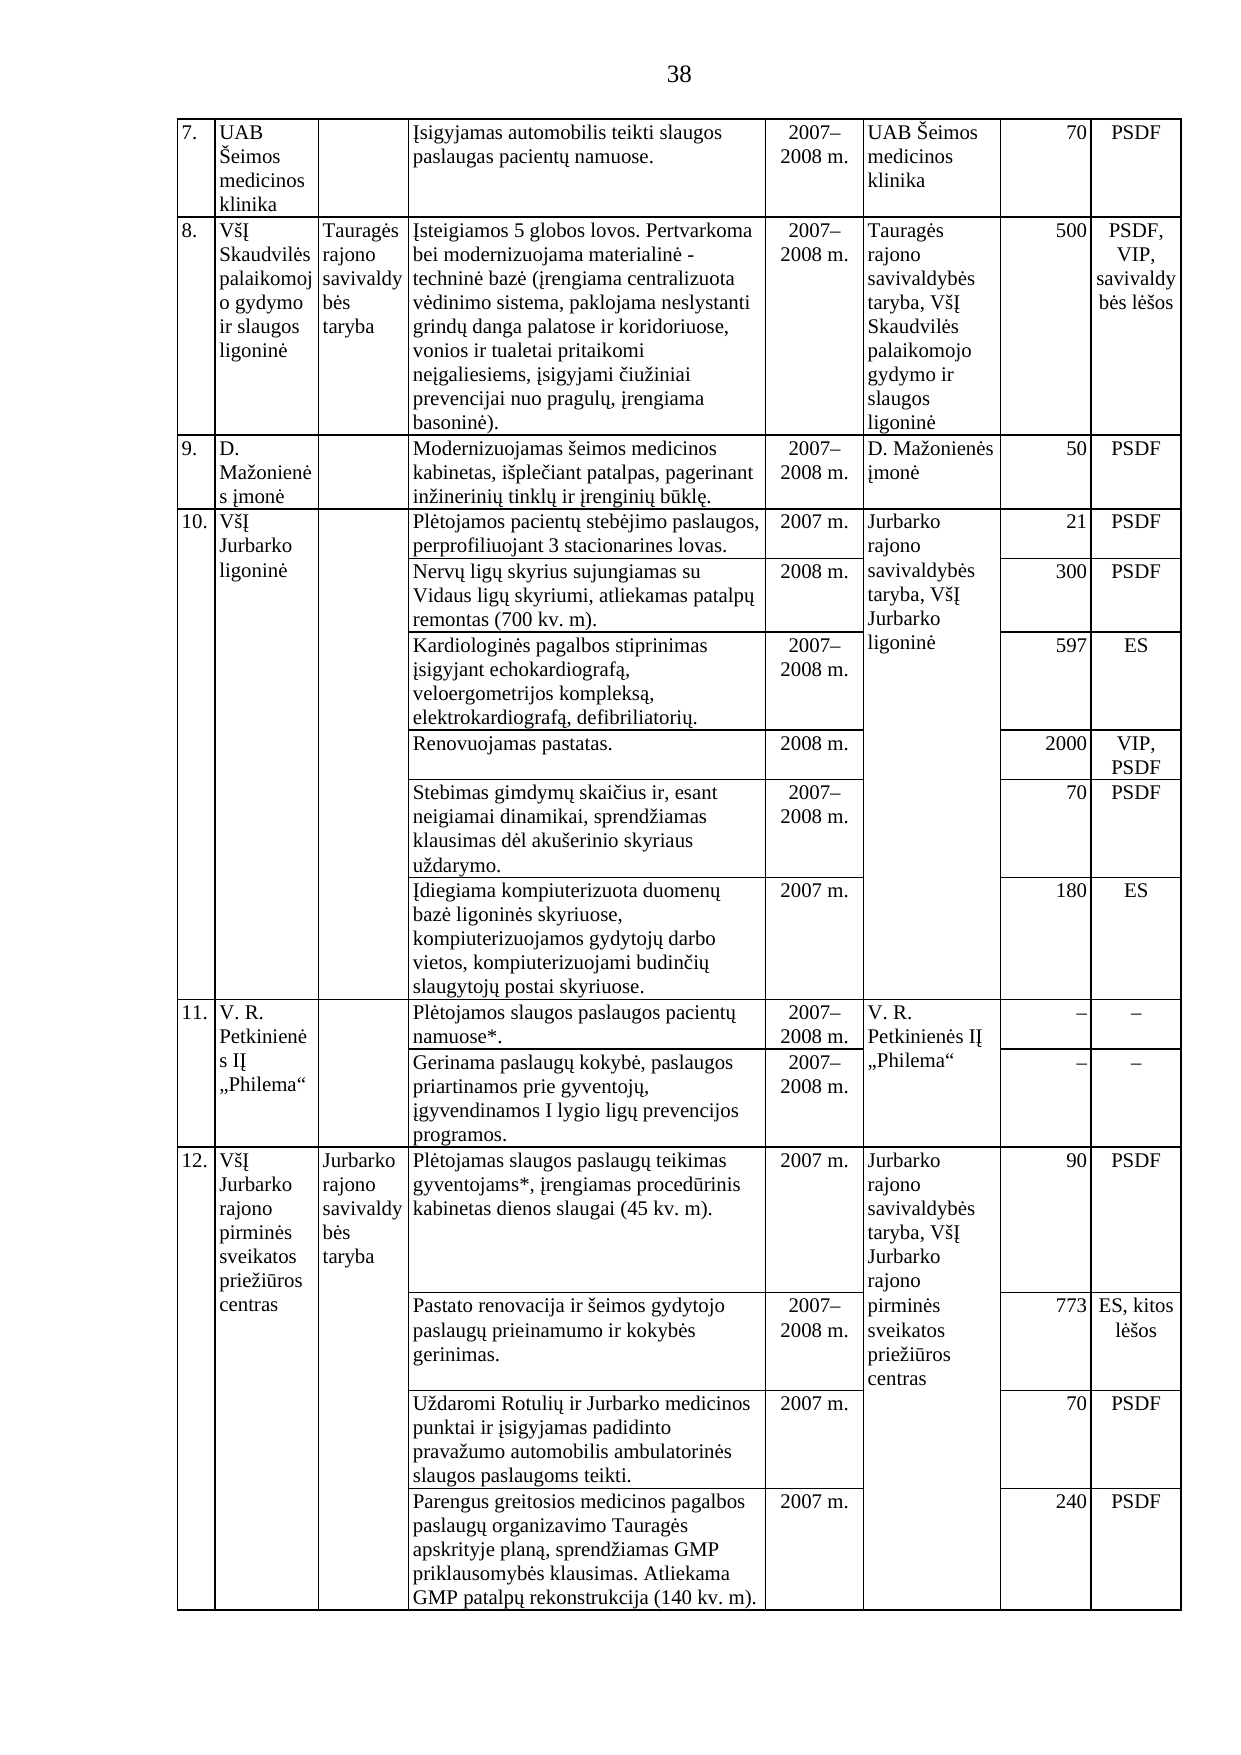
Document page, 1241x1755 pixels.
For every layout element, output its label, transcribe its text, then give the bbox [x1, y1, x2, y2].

table_cell 8. [178, 218, 214, 434]
table_cell Plėtojamas slaugos paslaugų teikimas gyventojams*, įrengiamas procedūrinis kabinetas dienos slaugai (45 kv. m). [409, 1148, 765, 1292]
table_cell 300 [1001, 559, 1090, 631]
table_cell pirminės sveikatos priežiūros centras [864, 1292, 1000, 1390]
table_cell Jurbarko rajono savivaldybės taryba, VšĮ Jurbarko ligoninė [864, 510, 1000, 998]
table_cell ES, kitos lėšos [1092, 1293, 1180, 1390]
table_cell V. R. Petkinienės IĮ „Philema“ [864, 1000, 1000, 1146]
table_cell 2007 m. [766, 878, 863, 998]
table_cell 21 [1001, 510, 1090, 557]
table_cell 773 [1001, 1293, 1090, 1390]
table_cell – [1092, 1000, 1180, 1048]
table_cell 70 [1001, 780, 1090, 877]
table_cell 50 [1001, 436, 1090, 508]
table_cell 2008 m. [766, 559, 863, 631]
table_cell – [1001, 1050, 1090, 1146]
table_cell D. Mažonienės įmonė [864, 436, 1000, 508]
table_cell 2007–2008 m. [766, 633, 863, 729]
table_cell PSDF [1092, 510, 1180, 557]
table_cell 90 [1001, 1148, 1090, 1292]
table_cell 2007–2008 m. [766, 780, 863, 877]
table_cell 2007–2008 m. [766, 218, 863, 434]
table_cell VšĮ Jurbarko ligoninė [216, 510, 318, 998]
table_cell PSDF [1092, 436, 1180, 508]
table_cell [864, 1390, 1000, 1487]
table_cell 2008 m. [766, 731, 863, 779]
table_cell PSDF [1092, 780, 1180, 877]
table_cell ES [1092, 633, 1180, 729]
table_cell PSDF, VIP, savivaldybės lėšos [1092, 218, 1180, 434]
table_cell 2007–2008 m. [766, 1050, 863, 1146]
table_cell PSDF [1092, 559, 1180, 631]
table_cell 597 [1001, 633, 1090, 729]
table_cell 11. [178, 1000, 214, 1146]
table_cell 240 [1001, 1489, 1090, 1609]
table_cell VšĮ Jurbarko rajono pirminės sveikatos priežiūros centras [216, 1148, 318, 1609]
table_cell Renovuojamas pastatas. [409, 731, 765, 779]
table_cell 7. [178, 120, 214, 216]
table_cell PSDF [1092, 1391, 1180, 1487]
table_cell Tauragės rajono savivaldybės taryba [319, 218, 408, 434]
table_cell [319, 120, 408, 216]
table_cell [319, 436, 408, 508]
table_cell 12. [178, 1148, 214, 1609]
table_cell Jurbarko rajono savivaldybės taryba [319, 1148, 408, 1609]
table_cell 2000 [1001, 731, 1090, 779]
table_cell 10. [178, 510, 214, 998]
table_cell ES [1092, 878, 1180, 998]
table_cell V. R. Petkinienės IĮ „Philema“ [216, 1000, 318, 1146]
table_cell 2007–2008 m. [766, 120, 863, 216]
table_cell 2007 m. [766, 1148, 863, 1292]
table_cell Įsigyjamas automobilis teikti slaugos paslaugas pacientų namuose. [409, 120, 765, 216]
table_cell 70 [1001, 120, 1090, 216]
table_cell [319, 1000, 408, 1146]
table_cell 70 [1001, 1391, 1090, 1487]
table_cell 2007–2008 m. [766, 1293, 863, 1390]
table_cell PSDF [1092, 1148, 1180, 1292]
table_cell VšĮ Skaudvilės palaikomojo gydymo ir slaugos ligoninė [216, 218, 318, 434]
table_cell [319, 510, 408, 998]
table_cell UAB Šeimos medicinos klinika [864, 120, 1000, 216]
table_cell PSDF [1092, 120, 1180, 216]
table_cell – [1092, 1050, 1180, 1146]
table_cell [864, 1488, 1000, 1609]
table_cell 500 [1001, 218, 1090, 434]
table_cell Pastato renovacija ir šeimos gydytojo paslaugų prieinamumo ir kokybės gerinimas. [409, 1293, 765, 1390]
table_cell 2007 m. [766, 510, 863, 557]
table_cell 2007–2008 m. [766, 436, 863, 508]
table_cell 2007 m. [766, 1391, 863, 1487]
table_cell 2007 m. [766, 1489, 863, 1609]
table_cell – [1001, 1000, 1090, 1048]
table_cell 180 [1001, 878, 1090, 998]
table_cell PSDF [1092, 1489, 1180, 1609]
table_cell 9. [178, 436, 214, 508]
